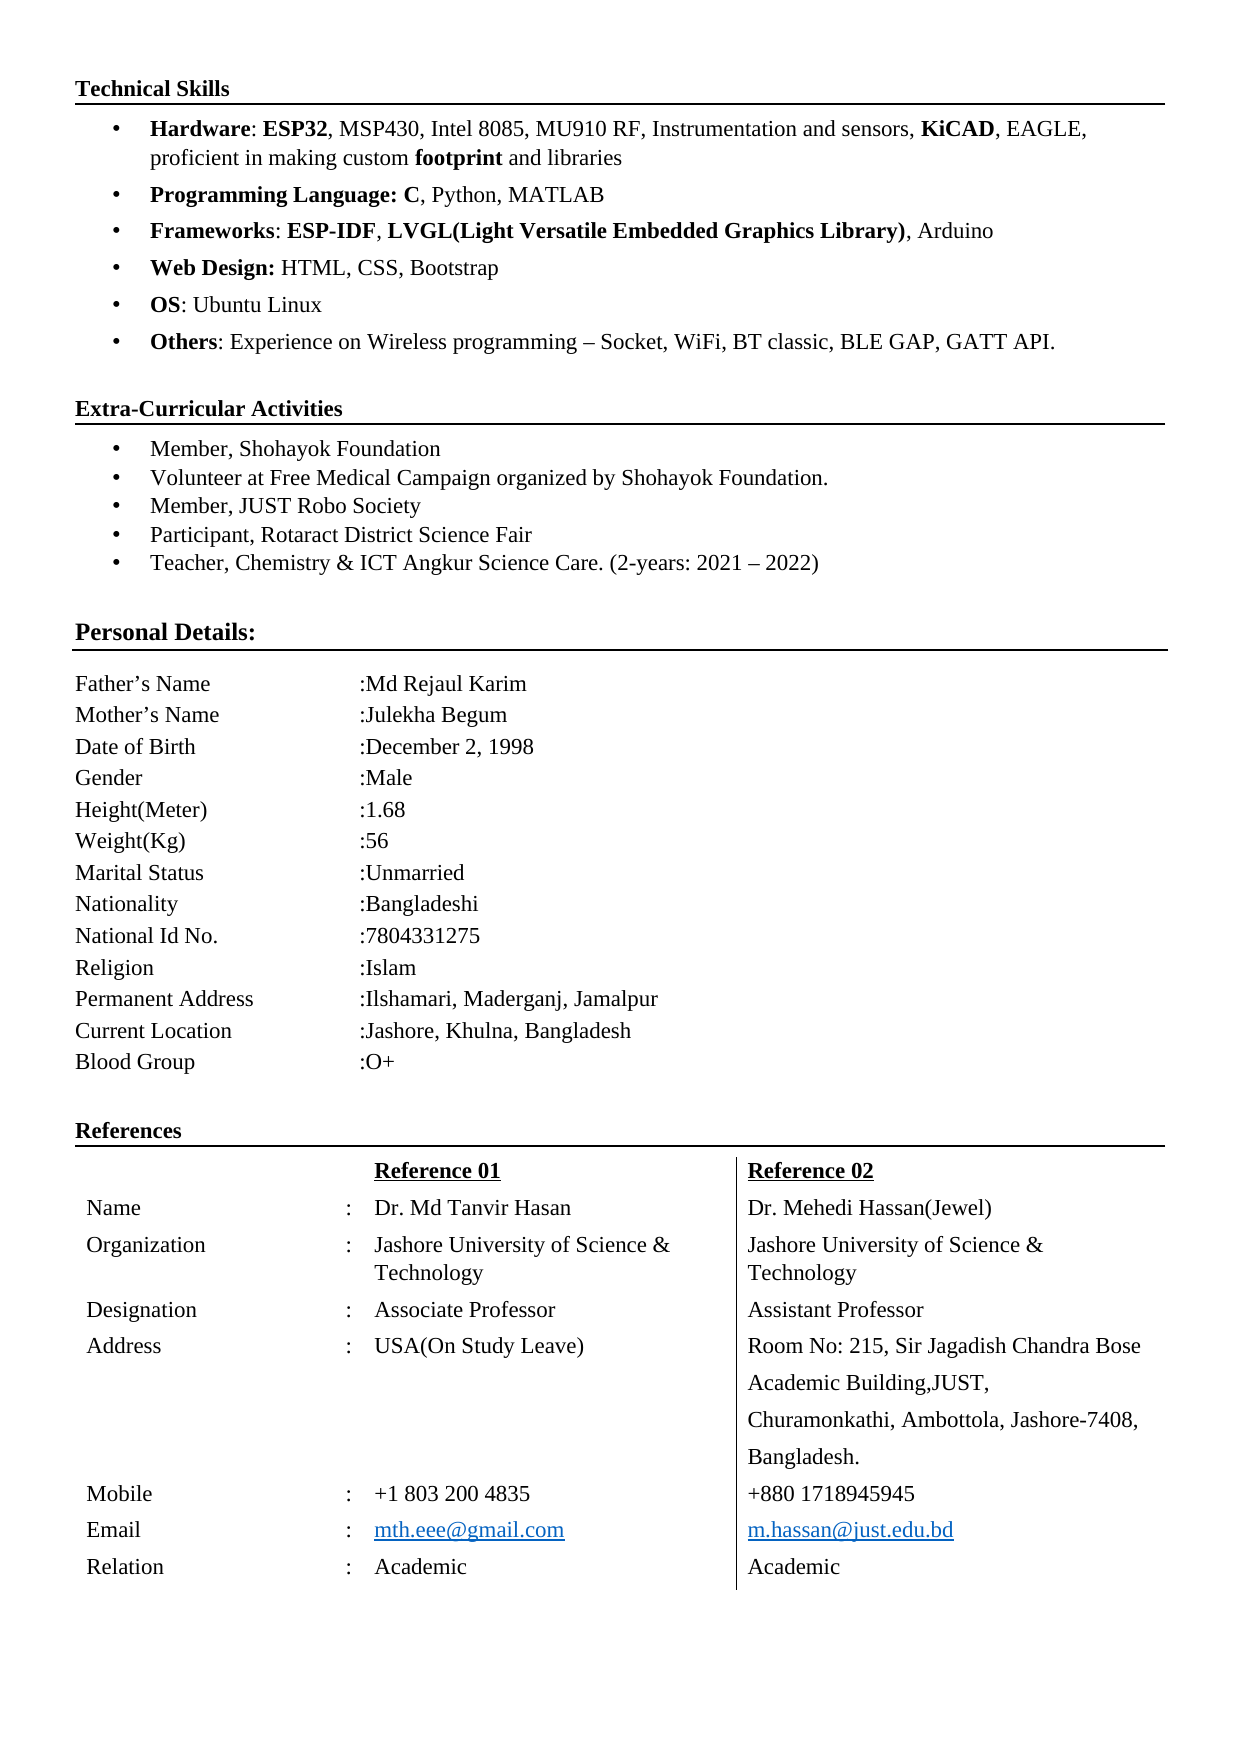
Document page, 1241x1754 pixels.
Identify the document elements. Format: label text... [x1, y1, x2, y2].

table_cell Marital Status [75, 859, 292, 891]
list Member, JUST Robo Society [112, 492, 1165, 519]
table_header Md Rejaul Karim [365, 670, 1047, 701]
table_cell Dr. Md Tanvir Hasan [363, 1194, 736, 1231]
table_cell Room No: 215, Sir Jagadish Chandra Bose Academic Building,JUST, Churamonkathi, Ambottola, Jashore-7408, Bangladesh. [737, 1333, 1162, 1480]
table_cell USA(On Study Leave) [363, 1333, 736, 1480]
table_cell Gender [75, 764, 292, 796]
table_cell December 2, 1998 [365, 733, 1047, 764]
table_cell Weight(Kg) [75, 828, 292, 859]
table_cell Religion [75, 954, 292, 985]
table_cell Organization [75, 1231, 278, 1296]
table_cell : [278, 1296, 363, 1333]
table_cell Address [75, 1333, 278, 1480]
text Extra-Curricular Activities [75, 395, 1165, 423]
list Programming Language: C, Python, MATLAB [112, 181, 1165, 207]
table_cell O+ [365, 1048, 1047, 1080]
table_header [278, 1157, 363, 1194]
table_header : [292, 670, 365, 701]
table_cell : [292, 985, 365, 1017]
table_cell : [292, 1048, 365, 1080]
table_header Reference 02 [737, 1157, 1162, 1194]
list Participant, Rotaract District Science Fair [112, 521, 1165, 547]
table_cell Mother’s Name [75, 701, 292, 733]
table_cell Jashore, Khulna, Bangladesh [365, 1017, 1047, 1048]
table_cell mth.eee@gmail.com [363, 1516, 736, 1553]
table_cell : [292, 733, 365, 764]
table_cell Nationality [75, 891, 292, 922]
table_cell : [292, 796, 365, 827]
text Personal Details: [72, 614, 1168, 649]
table_cell Male [365, 764, 1047, 796]
table_cell Assistant Professor [737, 1296, 1162, 1333]
table_cell National Id No. [75, 922, 292, 954]
table_cell Islam [365, 954, 1047, 985]
table_cell : [292, 922, 365, 954]
table_cell Current Location [75, 1017, 292, 1048]
table_cell : [278, 1480, 363, 1516]
table_cell +880 1718945945 [737, 1480, 1162, 1516]
table_cell Ilshamari, Maderganj, Jamalpur [365, 985, 1047, 1017]
table_cell Jashore University of Science & Technology [363, 1231, 736, 1296]
table_cell : [278, 1333, 363, 1480]
table_cell Academic [363, 1553, 736, 1590]
table_cell Bangladeshi [365, 891, 1047, 922]
table_cell Unmarried [365, 859, 1047, 891]
table_cell : [292, 1017, 365, 1048]
table_cell Dr. Mehedi Hassan(Jewel) [737, 1194, 1162, 1231]
list Teacher, Chemistry & ICT Angkur Science Care. (2-years: 2021 – 2022) [112, 549, 1165, 576]
table_cell 56 [365, 828, 1047, 859]
table_cell 7804331275 [365, 922, 1047, 954]
table_cell Mobile [75, 1480, 278, 1516]
table_header Father’s Name [75, 670, 292, 701]
table_cell Height(Meter) [75, 796, 292, 827]
table_cell : [292, 954, 365, 985]
table_cell Date of Birth [75, 733, 292, 764]
list OS: Ubuntu Linux [112, 291, 1165, 317]
list Member, Shohayok Foundation [112, 435, 1165, 462]
table_cell : [292, 828, 365, 859]
list Hardware: ESP32, MSP430, Intel 8085, MU910 RF, Instrumentation and sensors, KiCAD, EAGLE, proficient in making custom footprint and libraries [112, 115, 1165, 170]
table_cell : [292, 891, 365, 922]
table_cell Relation [75, 1553, 278, 1590]
list Volunteer at Free Medical Campaign organized by Shohayok Foundation. [112, 464, 1165, 490]
table_cell Jashore University of Science & Technology [737, 1231, 1162, 1296]
list Frameworks: ESP-IDF, LVGL(Light Versatile Embedded Graphics Library), Arduino [112, 217, 1165, 244]
table_cell : [278, 1231, 363, 1296]
table_header Reference 01 [363, 1157, 736, 1194]
table_cell Associate Professor [363, 1296, 736, 1333]
table_cell : [278, 1194, 363, 1231]
table_cell +1 803 200 4835 [363, 1480, 736, 1516]
table_cell m.hassan@just.edu.bd [737, 1516, 1162, 1553]
table_cell : [278, 1553, 363, 1590]
table_cell Blood Group [75, 1048, 292, 1080]
table_cell Email [75, 1516, 278, 1553]
list Web Design: HTML, CSS, Bootstrap [112, 254, 1165, 281]
table_cell Name [75, 1194, 278, 1231]
table_cell : [292, 764, 365, 796]
table_cell Permanent Address [75, 985, 292, 1017]
text Technical Skills [75, 75, 1165, 103]
list Others: Experience on Wireless programming – Socket, WiFi, BT classic, BLE GAP, GATT API. [112, 328, 1165, 354]
table_cell : [292, 859, 365, 891]
table_cell Academic [737, 1553, 1162, 1590]
table_cell 1.68 [365, 796, 1047, 827]
table_cell Julekha Begum [365, 701, 1047, 733]
table_cell Designation [75, 1296, 278, 1333]
table_cell : [292, 701, 365, 733]
text References [75, 1117, 1165, 1145]
table_header [75, 1157, 278, 1194]
table_cell : [278, 1516, 363, 1553]
